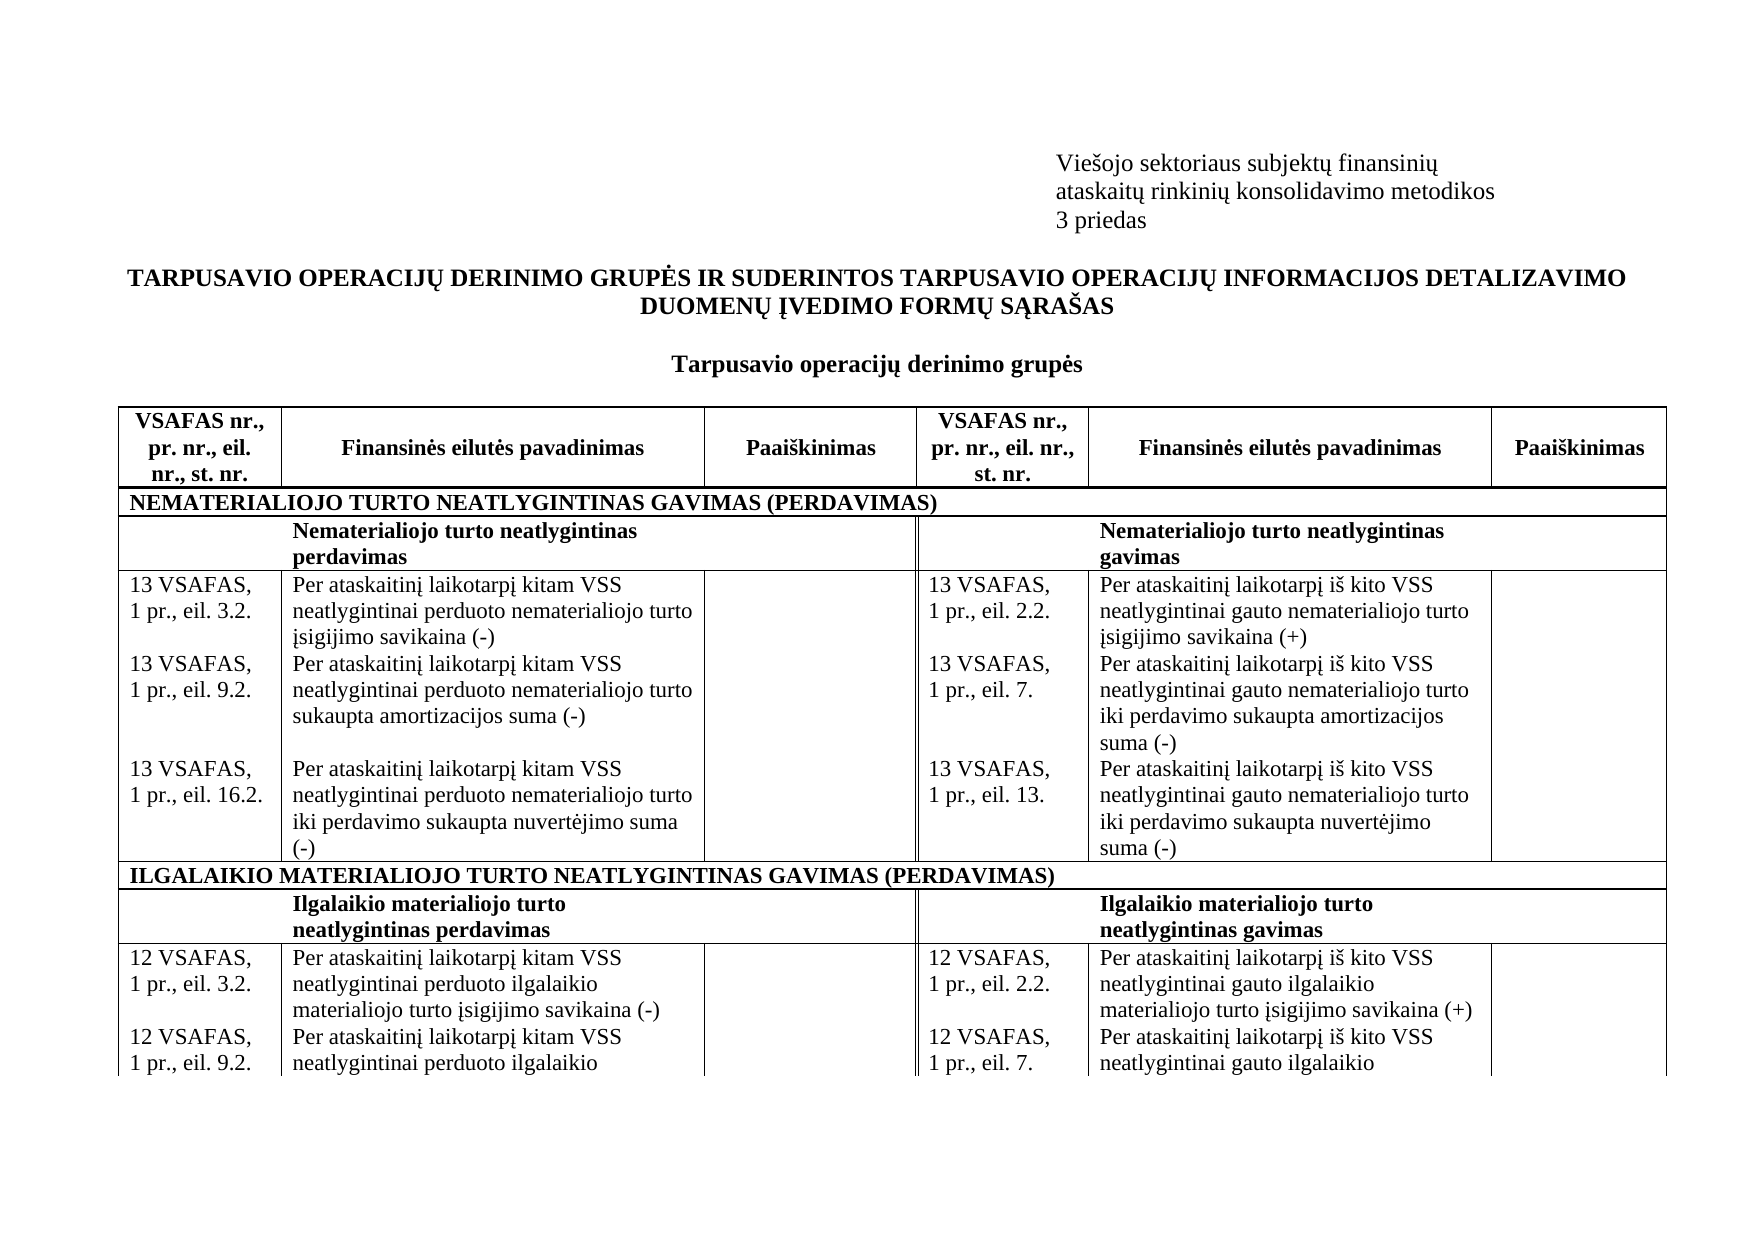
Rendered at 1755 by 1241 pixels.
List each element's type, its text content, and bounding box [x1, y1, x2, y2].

table_header Paaiškinimas [705, 408, 916, 486]
table_cell [705, 944, 915, 1023]
table_cell [1492, 1023, 1666, 1076]
table_cell [119, 890, 281, 943]
table_cell ILGALAIKIO MATERIALIOJO TURTO NEATLYGINTINAS GAVIMAS (PERDAVIMAS) [119, 862, 1666, 888]
table_cell 13 VSAFAS, 1 pr., eil. 3.2. [119, 571, 281, 650]
text TARPUSAVIO OPERACIJŲ DERINIMO GRUPĖS IR SUDERINTOS TARPUSAVIO OPERACIJŲ INFORMACIJOS DETALIZAVIMO DUOMENŲ ĮVEDIMO FORMŲ SĄRAŠAS [118, 263, 1636, 320]
table_header Finansinės eilutės pavadinimas [282, 408, 704, 486]
table_cell [919, 517, 1088, 570]
table_cell Per ataskaitinį laikotarpį iš kito VSS neatlygintinai gauto nematerialiojo turto įsigijimo savikaina (+) [1089, 571, 1491, 650]
table_cell 13 VSAFAS, 1 pr., eil. 13. [919, 755, 1088, 861]
table_cell Per ataskaitinį laikotarpį iš kito VSS neatlygintinai gauto ilgalaikio materialiojo turto įsigijimo savikaina (+) [1089, 944, 1491, 1023]
table_cell Nematerialiojo turto neatlygintinas gavimas [1088, 517, 1492, 570]
table_cell 13 VSAFAS, 1 pr., eil. 16.2. [119, 755, 281, 861]
table_cell [1492, 571, 1666, 650]
text Viešojo sektoriaus subjektų finansinių [1056, 148, 1636, 176]
table_cell Nematerialiojo turto neatlygintinas perdavimas [281, 517, 704, 570]
table_cell [919, 890, 1088, 943]
table_header VSAFAS nr., pr. nr., eil. nr., st. nr. [119, 408, 281, 486]
table_header Paaiškinimas [1492, 408, 1666, 486]
table_cell 13 VSAFAS, 1 pr., eil. 2.2. [919, 571, 1088, 650]
table_cell [704, 890, 915, 943]
table_cell NEMATERIALIOJO TURTO NEATLYGINTINAS GAVIMAS (PERDAVIMAS) [119, 489, 1666, 515]
table_cell [705, 571, 915, 650]
table_cell [1492, 755, 1666, 861]
table_cell Per ataskaitinį laikotarpį iš kito VSS neatlygintinai gauto nematerialiojo turto iki perdavimo sukaupta amortizacijos suma (-) [1089, 650, 1491, 755]
table_header VSAFAS nr., pr. nr., eil. nr., st. nr. [917, 408, 1088, 486]
table_cell [1492, 890, 1666, 943]
table_cell [705, 650, 915, 755]
table_cell Ilgalaikio materialiojo turto neatlygintinas gavimas [1088, 890, 1492, 943]
table_cell Per ataskaitinį laikotarpį kitam VSS neatlygintinai perduoto nematerialiojo turto įsigijimo savikaina (-) [282, 571, 704, 650]
table_cell 12 VSAFAS, 1 pr., eil. 3.2. [119, 944, 281, 1023]
table_cell [705, 1023, 915, 1076]
table_cell [1492, 944, 1666, 1023]
text 3 priedas [1056, 205, 1636, 234]
table_cell [119, 517, 281, 570]
text Tarpusavio operacijų derinimo grupės [118, 349, 1636, 378]
text ataskaitų rinkinių konsolidavimo metodikos [1056, 176, 1636, 205]
table_cell Per ataskaitinį laikotarpį iš kito VSS neatlygintinai gauto nematerialiojo turto iki perdavimo sukaupta nuvertėjimo suma (-) [1089, 755, 1491, 861]
table_cell Ilgalaikio materialiojo turto neatlygintinas perdavimas [281, 890, 704, 943]
table_cell [704, 517, 915, 570]
table_cell Per ataskaitinį laikotarpį kitam VSS neatlygintinai perduoto ilgalaikio [282, 1023, 704, 1076]
table_cell Per ataskaitinį laikotarpį kitam VSS neatlygintinai perduoto nematerialiojo turto sukaupta amortizacijos suma (-) [282, 650, 704, 755]
table_cell Per ataskaitinį laikotarpį kitam VSS neatlygintinai perduoto ilgalaikio materialiojo turto įsigijimo savikaina (-) [282, 944, 704, 1023]
table_cell 12 VSAFAS, 1 pr., eil. 9.2. [119, 1023, 281, 1076]
table_cell 12 VSAFAS, 1 pr., eil. 7. [919, 1023, 1088, 1076]
table_cell [1492, 650, 1666, 755]
table_cell Per ataskaitinį laikotarpį kitam VSS neatlygintinai perduoto nematerialiojo turto iki perdavimo sukaupta nuvertėjimo suma (-) [282, 755, 704, 861]
table_cell 12 VSAFAS, 1 pr., eil. 2.2. [919, 944, 1088, 1023]
table_cell [1492, 517, 1666, 570]
table_header Finansinės eilutės pavadinimas [1089, 408, 1491, 486]
table_cell Per ataskaitinį laikotarpį iš kito VSS neatlygintinai gauto ilgalaikio [1089, 1023, 1491, 1076]
table_cell 13 VSAFAS, 1 pr., eil. 9.2. [119, 650, 281, 755]
table_cell 13 VSAFAS, 1 pr., eil. 7. [919, 650, 1088, 755]
table_cell [705, 755, 915, 861]
